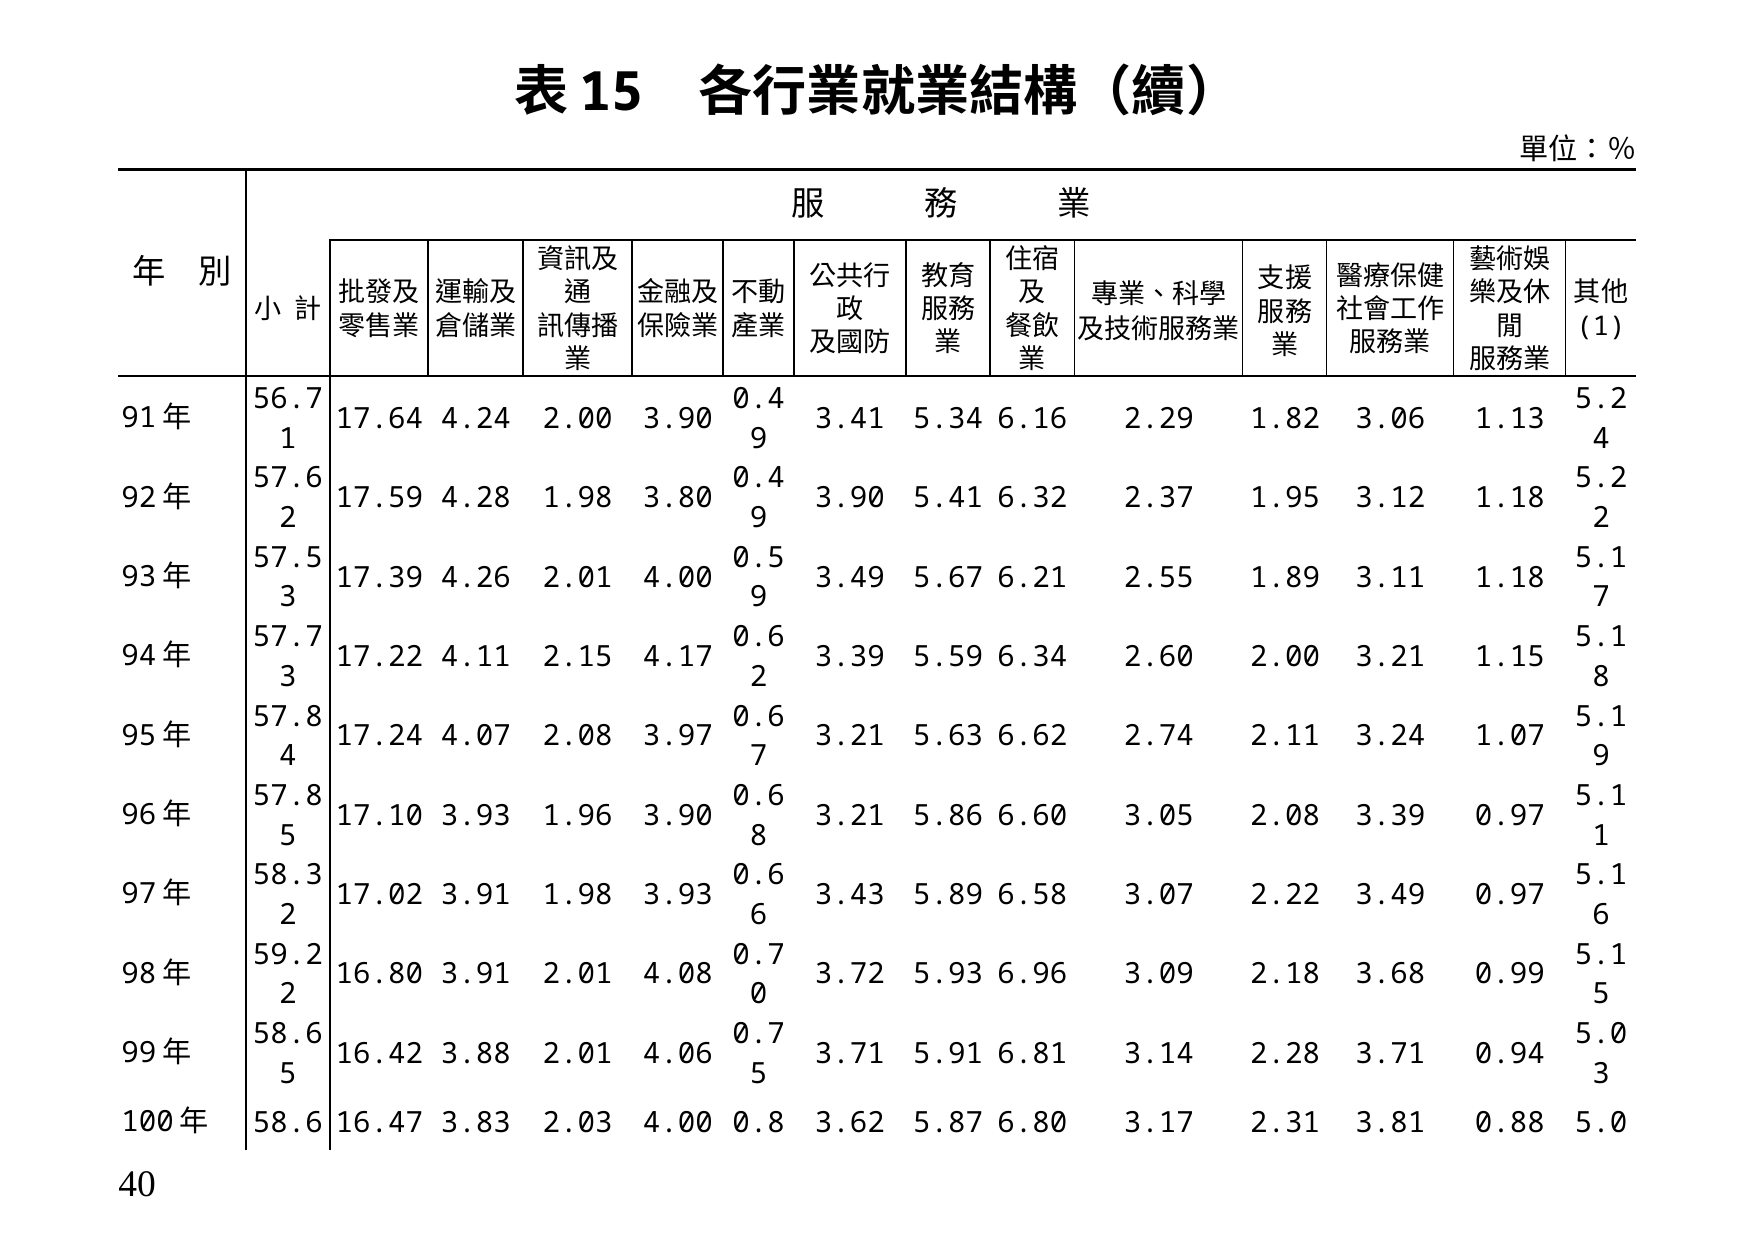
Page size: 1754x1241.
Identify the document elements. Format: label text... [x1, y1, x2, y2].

table_cell 96年 [118, 774, 245, 853]
table_cell 1.95 [1243, 457, 1327, 536]
table_cell 16.42 [331, 1012, 428, 1092]
table_cell 6.80 [990, 1092, 1074, 1150]
table_cell 5.18 [1566, 615, 1636, 695]
table_cell 0.49 [723, 457, 793, 536]
table_cell 0.68 [723, 774, 793, 853]
table_cell 6.62 [990, 695, 1074, 774]
table_cell 16.47 [331, 1092, 428, 1150]
table_cell 3.90 [632, 774, 723, 853]
table_cell 5.59 [906, 615, 990, 695]
table_cell 57.53 [247, 536, 329, 615]
table_cell 3.41 [794, 377, 906, 457]
table_cell 6.96 [990, 933, 1074, 1012]
table_cell 3.39 [1327, 774, 1453, 853]
table_cell 5.41 [906, 457, 990, 536]
table_cell 3.21 [794, 695, 906, 774]
table_cell 3.88 [428, 1012, 523, 1092]
table_cell 0.66 [723, 854, 793, 933]
table_cell 6.21 [990, 536, 1074, 615]
table_cell 5.89 [906, 854, 990, 933]
table_cell 3.39 [794, 615, 906, 695]
table_cell 不動 產業 [724, 241, 793, 375]
table_cell 3.93 [428, 774, 523, 853]
table_cell 金融及 保險業 [633, 241, 722, 375]
table_cell 5.15 [1566, 933, 1636, 1012]
table_cell 58.32 [247, 854, 329, 933]
table_cell 3.21 [1327, 615, 1453, 695]
table_cell 5.93 [906, 933, 990, 1012]
table_cell 97年 [118, 854, 245, 933]
table_cell 1.13 [1453, 377, 1566, 457]
table_cell 住宿及 餐飲業 [991, 241, 1074, 375]
table_cell 0.97 [1453, 854, 1566, 933]
table_cell 藝術娛樂及休閒 服務業 [1454, 241, 1565, 375]
table_cell 6.34 [990, 615, 1074, 695]
table_cell 1.18 [1453, 536, 1566, 615]
table_cell 5.03 [1566, 1012, 1636, 1092]
table_cell 小 計 [247, 239, 329, 375]
table_cell 0.49 [723, 377, 793, 457]
table_cell 4.17 [632, 615, 723, 695]
table_cell 4.28 [428, 457, 523, 536]
table_cell 0.62 [723, 615, 793, 695]
table_cell 1.82 [1243, 377, 1327, 457]
table_cell 2.60 [1074, 615, 1243, 695]
table_cell 其他 (1) [1566, 241, 1636, 375]
table_cell 3.06 [1327, 377, 1453, 457]
table_cell 2.55 [1074, 536, 1243, 615]
table_cell 57.62 [247, 457, 329, 536]
table_cell 3.91 [428, 854, 523, 933]
table_cell 3.49 [794, 536, 906, 615]
table_cell 2.01 [523, 1012, 632, 1092]
text 單位：％ [118, 126, 1636, 168]
table_cell 5.67 [906, 536, 990, 615]
table_cell 100年 [118, 1092, 245, 1150]
table_cell 1.18 [1453, 457, 1566, 536]
table_cell 3.90 [794, 457, 906, 536]
table_cell 3.71 [794, 1012, 906, 1092]
table_cell 57.73 [247, 615, 329, 695]
table_cell 3.83 [428, 1092, 523, 1150]
table_cell 3.43 [794, 854, 906, 933]
table_cell 3.90 [632, 377, 723, 457]
table_cell 4.26 [428, 536, 523, 615]
table_cell 4.06 [632, 1012, 723, 1092]
table_cell 3.05 [1074, 774, 1243, 853]
table_cell 2.08 [1243, 774, 1327, 853]
table_cell 2.18 [1243, 933, 1327, 1012]
table_cell 6.32 [990, 457, 1074, 536]
table_cell 5.0 [1566, 1092, 1636, 1150]
table_cell 17.59 [331, 457, 428, 536]
table_cell 17.10 [331, 774, 428, 853]
table_cell 17.02 [331, 854, 428, 933]
table_cell 56.71 [247, 377, 329, 457]
table_cell 醫療保健 社會工作 服務業 [1327, 241, 1453, 375]
table_cell 0.94 [1453, 1012, 1566, 1092]
table_cell 3.17 [1074, 1092, 1243, 1150]
table_cell 4.08 [632, 933, 723, 1012]
table_header 服 務 業 [247, 171, 1636, 239]
table_cell 2.74 [1074, 695, 1243, 774]
table_cell 1.07 [1453, 695, 1566, 774]
table_cell 3.91 [428, 933, 523, 1012]
table_cell 5.19 [1566, 695, 1636, 774]
table_cell 0.97 [1453, 774, 1566, 853]
table_cell 3.72 [794, 933, 906, 1012]
table_cell 2.31 [1243, 1092, 1327, 1150]
table_cell 4.00 [632, 536, 723, 615]
table_cell 2.15 [523, 615, 632, 695]
table_cell 5.86 [906, 774, 990, 853]
table_cell 2.01 [523, 933, 632, 1012]
table_cell 3.14 [1074, 1012, 1243, 1092]
table_cell 公共行政 及國防 [795, 241, 905, 375]
table_cell 3.62 [794, 1092, 906, 1150]
table_cell 99年 [118, 1012, 245, 1092]
table_cell 3.09 [1074, 933, 1243, 1012]
table_cell 17.64 [331, 377, 428, 457]
table_cell 91年 [118, 377, 245, 457]
table_cell 5.34 [906, 377, 990, 457]
table_cell 5.11 [1566, 774, 1636, 853]
table_cell 教育 服務業 [907, 241, 989, 375]
table_cell 資訊及通 訊傳播業 [524, 241, 631, 375]
table_cell 0.99 [1453, 933, 1566, 1012]
table_cell 6.60 [990, 774, 1074, 853]
table_cell 3.97 [632, 695, 723, 774]
table_cell 17.22 [331, 615, 428, 695]
table_cell 57.85 [247, 774, 329, 853]
table_cell 4.11 [428, 615, 523, 695]
table_cell 2.00 [1243, 615, 1327, 695]
table_cell 0.88 [1453, 1092, 1566, 1150]
table_cell 3.24 [1327, 695, 1453, 774]
table_cell 93年 [118, 536, 245, 615]
table_cell 16.80 [331, 933, 428, 1012]
table_cell 2.03 [523, 1092, 632, 1150]
table_cell 6.81 [990, 1012, 1074, 1092]
table_cell 2.01 [523, 536, 632, 615]
table_cell 94年 [118, 615, 245, 695]
table_cell 57.84 [247, 695, 329, 774]
table_cell 1.98 [523, 457, 632, 536]
table_cell 3.68 [1327, 933, 1453, 1012]
table_cell 支援 服務業 [1243, 241, 1326, 375]
table_cell 2.29 [1074, 377, 1243, 457]
table_cell 5.91 [906, 1012, 990, 1092]
table_cell 3.21 [794, 774, 906, 853]
table_cell 4.00 [632, 1092, 723, 1150]
table_cell 2.08 [523, 695, 632, 774]
table_cell 3.81 [1327, 1092, 1453, 1150]
table_cell 2.28 [1243, 1012, 1327, 1092]
table_cell 0.59 [723, 536, 793, 615]
table_cell 17.24 [331, 695, 428, 774]
table_cell 92年 [118, 457, 245, 536]
table_cell 3.80 [632, 457, 723, 536]
table_cell 58.65 [247, 1012, 329, 1092]
table_cell 6.58 [990, 854, 1074, 933]
table_cell 5.16 [1566, 854, 1636, 933]
table_cell 0.8 [723, 1092, 793, 1150]
table_cell 3.12 [1327, 457, 1453, 536]
table_cell 3.07 [1074, 854, 1243, 933]
table_cell 2.37 [1074, 457, 1243, 536]
table_cell 3.93 [632, 854, 723, 933]
table_cell 3.11 [1327, 536, 1453, 615]
table_cell 6.16 [990, 377, 1074, 457]
table_cell 4.07 [428, 695, 523, 774]
table_cell 1.15 [1453, 615, 1566, 695]
table_cell 0.67 [723, 695, 793, 774]
table_cell 1.89 [1243, 536, 1327, 615]
table_cell 3.49 [1327, 854, 1453, 933]
table_cell 2.22 [1243, 854, 1327, 933]
table_cell 2.11 [1243, 695, 1327, 774]
table_cell 2.00 [523, 377, 632, 457]
text 表15 各行業就業結構（續） [118, 47, 1636, 126]
table_cell 3.71 [1327, 1012, 1453, 1092]
table_cell 5.87 [906, 1092, 990, 1150]
table_cell 4.24 [428, 377, 523, 457]
table_cell 批發及 零售業 [331, 241, 427, 375]
table_cell 運輸及 倉儲業 [429, 241, 522, 375]
table_cell 5.22 [1566, 457, 1636, 536]
table_cell 1.96 [523, 774, 632, 853]
table_cell 17.39 [331, 536, 428, 615]
table_header 年 別 [118, 171, 245, 375]
table_cell 0.70 [723, 933, 793, 1012]
table_cell 59.22 [247, 933, 329, 1012]
table_cell 5.17 [1566, 536, 1636, 615]
table_cell 58.6 [247, 1092, 329, 1150]
table_cell 5.63 [906, 695, 990, 774]
table_cell 98年 [118, 933, 245, 1012]
table_cell 5.24 [1566, 377, 1636, 457]
table_cell 專業、科學 及技術服務業 [1075, 241, 1242, 375]
table_cell 1.98 [523, 854, 632, 933]
table_cell 95年 [118, 695, 245, 774]
table_cell 0.75 [723, 1012, 793, 1092]
